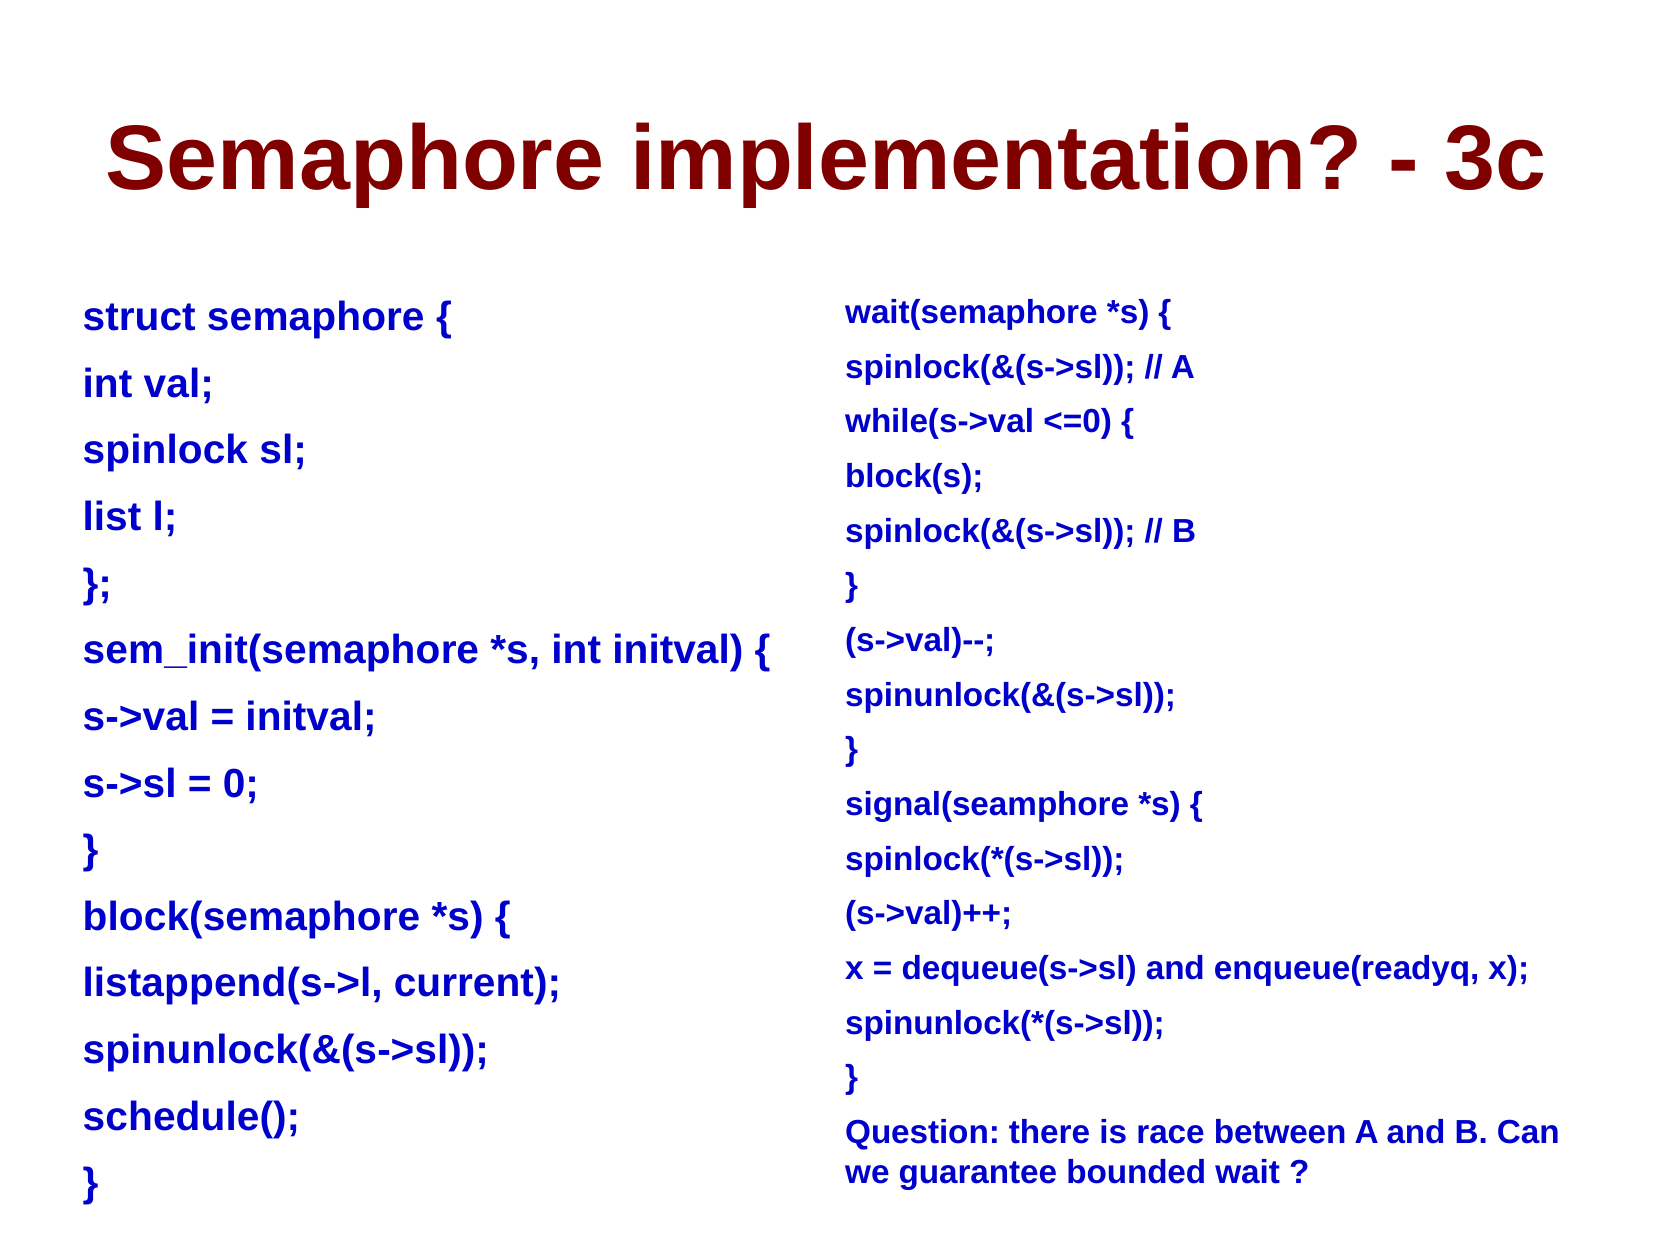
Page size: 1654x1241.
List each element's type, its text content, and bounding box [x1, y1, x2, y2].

list wait(semaphore *s) { spinlock(&(s->sl)); // A while(s->val <=0) { block(s); spinlock(&(s->sl)); // B } (s->val)--; spinunlock(&(s->sl)); } signal(seamphore *s) { spinlock(*(s->sl)); (s->val)++; x = dequeue(s->sl) and enqueue(readyq, x); spinunlock(*(s->sl)); } Question: there is race between A and B. Can we guarantee bounded wait ? [845, 290, 1595, 1193]
title Semaphore implementation? - 3c [82, 49, 1571, 257]
list struct semaphore { int val; spinlock sl; list l; }; sem_init(semaphore *s, int initval) { s->val = initval; s->sl = 0; } block(semaphore *s) { listappend(s->l, current); spinunlock(&(s->sl)); schedule(); } [82, 290, 804, 1217]
